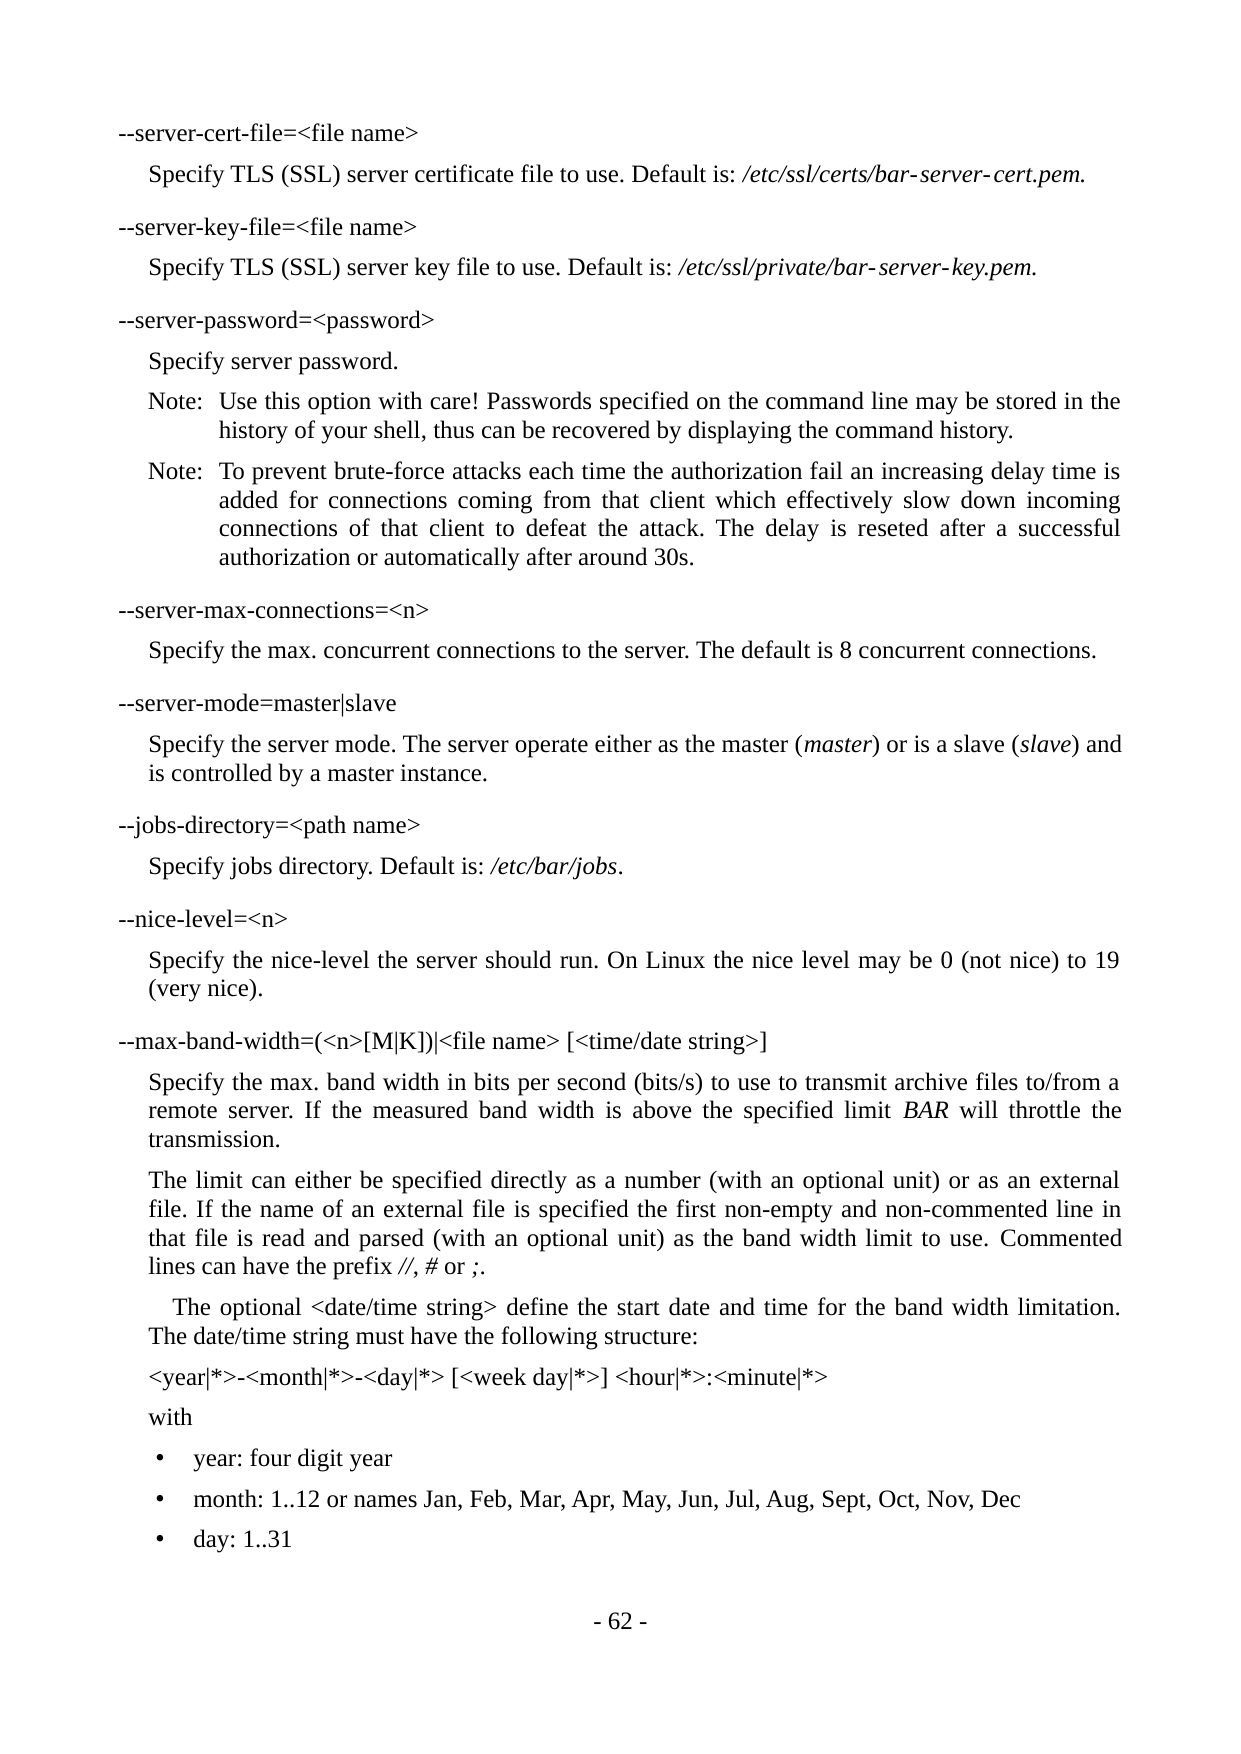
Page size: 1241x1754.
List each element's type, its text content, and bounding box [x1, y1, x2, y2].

list month: 1..12 or names Jan, Feb, Mar, Apr, May, Jun, Jul, Aug, Sept, Oct, Nov, Dec [156, 1484, 1122, 1512]
text Specify jobs directory. Default is: /etc/bar/jobs. [148, 851, 1122, 880]
list day: 1..31 [156, 1524, 1122, 1553]
text Specify the server mode. The server operate either as the master (master) or is a slave (slave) and is controlled by a master instance. [148, 729, 1122, 787]
title --jobs-directory=<path name> [118, 811, 1122, 839]
text The optional <date/time string> define the start date and time for the band width limitation. The date/time string must have the following structure: [148, 1292, 1122, 1349]
text with [148, 1402, 1122, 1431]
text Note: Use this option with care! Passwords specified on the command line may be stored in the history of your shell, thus can be recovered by displaying the command history. [148, 386, 1122, 444]
title --server-password=<password> [118, 305, 1122, 334]
text Note: To prevent brute-force attacks each time the authorization fail an increasing delay time is added for connections coming from that client which effectively slow down incoming connections of that client to defeat the attack. The delay is reseted after a successful authorization or automatically after around 30s. [148, 456, 1122, 571]
title --nice-level=<n> [118, 904, 1122, 933]
list year: four digit year [156, 1443, 1122, 1472]
title --server-key-file=<file name> [118, 212, 1122, 240]
text Specify the max. concurrent connections to the server. The default is 8 concurrent connections. [148, 636, 1122, 664]
title --server-max-connections=<n> [118, 595, 1122, 624]
text Specify server password. [148, 346, 1122, 374]
text <year|*>-<month|*>-<day|*> [<week day|*>] <hour|*>:<minute|*> [148, 1362, 1122, 1390]
title --server-cert-file=<file name> [118, 118, 1122, 147]
text Specify TLS (SSL) server certificate file to use. Default is: /etc/ssl/certs/bar‑server‑cert.pem. [148, 159, 1122, 188]
text The limit can either be specified directly as a number (with an optional unit) or as an external file. If the name of an external file is specified the first non-empty and non-commented line in that file is read and parsed (with an optional unit) as the band width limit to use. Commented lines can have the prefix //, # or ;. [148, 1165, 1122, 1280]
title --max-band-width=(<n>[M|K])|<file name> [<time/date string>] [118, 1026, 1122, 1055]
text Specify TLS (SSL) server key file to use. Default is: /etc/ssl/private/bar‑server‑key.pem. [148, 252, 1122, 281]
title --server-mode=master|slave [118, 688, 1122, 717]
text Specify the nice-level the server should run. On Linux the nice level may be 0 (not nice) to 19 (very nice). [148, 945, 1122, 1002]
text Specify the max. band width in bits per second (bits/s) to use to transmit archive files to/from a remote server. If the measured band width is above the specified limit BAR will throttle the transmission. [148, 1067, 1122, 1153]
